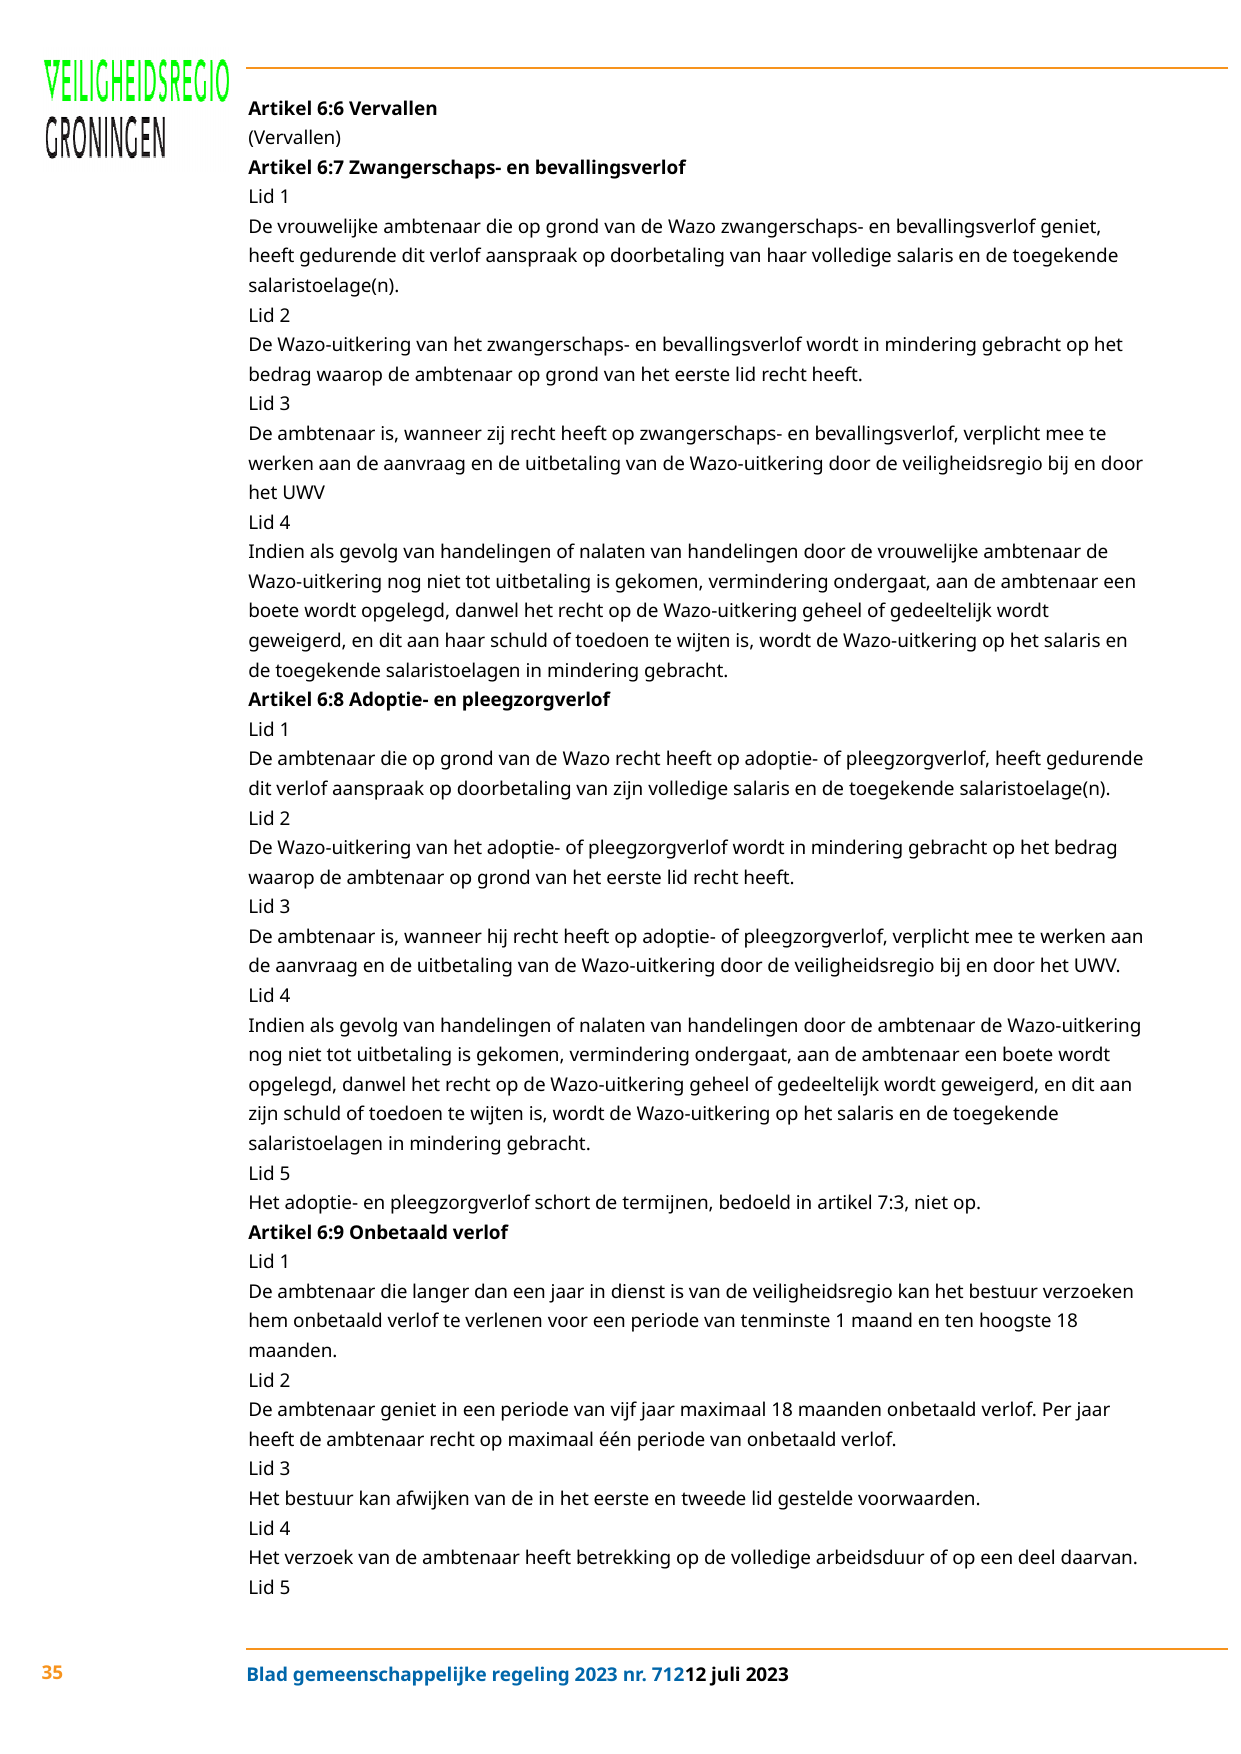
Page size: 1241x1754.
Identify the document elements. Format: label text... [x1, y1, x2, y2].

text De Wazo-uitkering van het adoptie- of pleegzorgverlof wordt in mindering gebracht op het bedrag waarop de ambtenaar op grond van het eerste lid recht heeft. [248, 834, 1152, 890]
text Indien als gevolg van handelingen of nalaten van handelingen door de ambtenaar de Wazo-uitkering nog niet tot uitbetaling is gekomen, vermindering ondergaat, aan de ambtenaar een boete wordt opgelegd, danwel het recht op de Wazo-uitkering geheel of gedeeltelijk wordt geweigerd, en dit aan zijn schuld of toedoen te wijten is, wordt de Wazo-uitkering op het salaris en de toegekende salaristoelagen in mindering gebracht. [248, 1012, 1152, 1156]
text Lid 5 [248, 1574, 1152, 1600]
text De ambtenaar is, wanneer zij recht heeft op zwangerschaps- en bevallingsverlof, verplicht mee te werken aan de aanvraag en de uitbetaling van de Wazo-uitkering door de veiligheidsregio bij en door het UWV [248, 420, 1152, 505]
text Het adoptie- en pleegzorgverlof schort de termijnen, bedoeld in artikel 7:3, niet op. [248, 1189, 1152, 1215]
text Artikel 6:9 Onbetaald verlof [248, 1219, 1152, 1245]
text De Wazo-uitkering van het zwangerschaps- en bevallingsverlof wordt in mindering gebracht op het bedrag waarop de ambtenaar op grond van het eerste lid recht heeft. [248, 331, 1152, 387]
text De ambtenaar geniet in een periode van vijf jaar maximaal 18 maanden onbetaald verlof. Per jaar heeft de ambtenaar recht op maximaal één periode van onbetaald verlof. [248, 1396, 1152, 1452]
text (Vervallen) [248, 124, 1152, 150]
text Lid 1 [248, 183, 1152, 209]
text Lid 1 [248, 1248, 1152, 1274]
text Lid 2 [248, 302, 1152, 328]
text Artikel 6:6 Vervallen [248, 95, 1152, 121]
text Lid 4 [248, 509, 1152, 535]
text Het verzoek van de ambtenaar heeft betrekking op de volledige arbeidsduur of op een deel daarvan. [248, 1544, 1152, 1570]
text Lid 3 [248, 1456, 1152, 1481]
text Lid 4 [248, 982, 1152, 1008]
text Het bestuur kan afwijken van de in het eerste en tweede lid gestelde voorwaarden. [248, 1485, 1152, 1511]
text Artikel 6:7 Zwangerschaps- en bevallingsverlof [248, 154, 1152, 180]
text De ambtenaar is, wanneer hij recht heeft op adoptie- of pleegzorgverlof, verplicht mee te werken aan de aanvraag en de uitbetaling van de Wazo-uitkering door de veiligheidsregio bij en door het UWV. [248, 923, 1152, 978]
text Artikel 6:8 Adoptie- en pleegzorgverlof [248, 686, 1152, 712]
text Lid 2 [248, 1367, 1152, 1393]
text Lid 1 [248, 716, 1152, 742]
text Lid 5 [248, 1160, 1152, 1186]
text Lid 3 [248, 391, 1152, 416]
text De ambtenaar die op grond van de Wazo recht heeft op adoptie- of pleegzorgverlof, heeft gedurende dit verlof aanspraak op doorbetaling van zijn volledige salaris en de toegekende salaristoelage(n). [248, 746, 1152, 801]
text De vrouwelijke ambtenaar die op grond van de Wazo zwangerschaps- en bevallingsverlof geniet, heeft gedurende dit verlof aanspraak op doorbetaling van haar volledige salaris en de toegekende salaristoelage(n). [248, 213, 1152, 298]
picture [41, 47, 231, 172]
text Lid 2 [248, 805, 1152, 831]
text Indien als gevolg van handelingen of nalaten van handelingen door de vrouwelijke ambtenaar de Wazo-uitkering nog niet tot uitbetaling is gekomen, vermindering ondergaat, aan de ambtenaar een boete wordt opgelegd, danwel het recht op de Wazo-uitkering geheel of gedeeltelijk wordt geweigerd, en dit aan haar schuld of toedoen te wijten is, wordt de Wazo-uitkering op het salaris en de toegekende salaristoelagen in mindering gebracht. [248, 538, 1152, 683]
text Lid 4 [248, 1515, 1152, 1541]
text De ambtenaar die langer dan een jaar in dienst is van de veiligheidsregio kan het bestuur verzoeken hem onbetaald verlof te verlenen voor een periode van tenminste 1 maand en ten hoogste 18 maanden. [248, 1278, 1152, 1363]
text Lid 3 [248, 893, 1152, 919]
